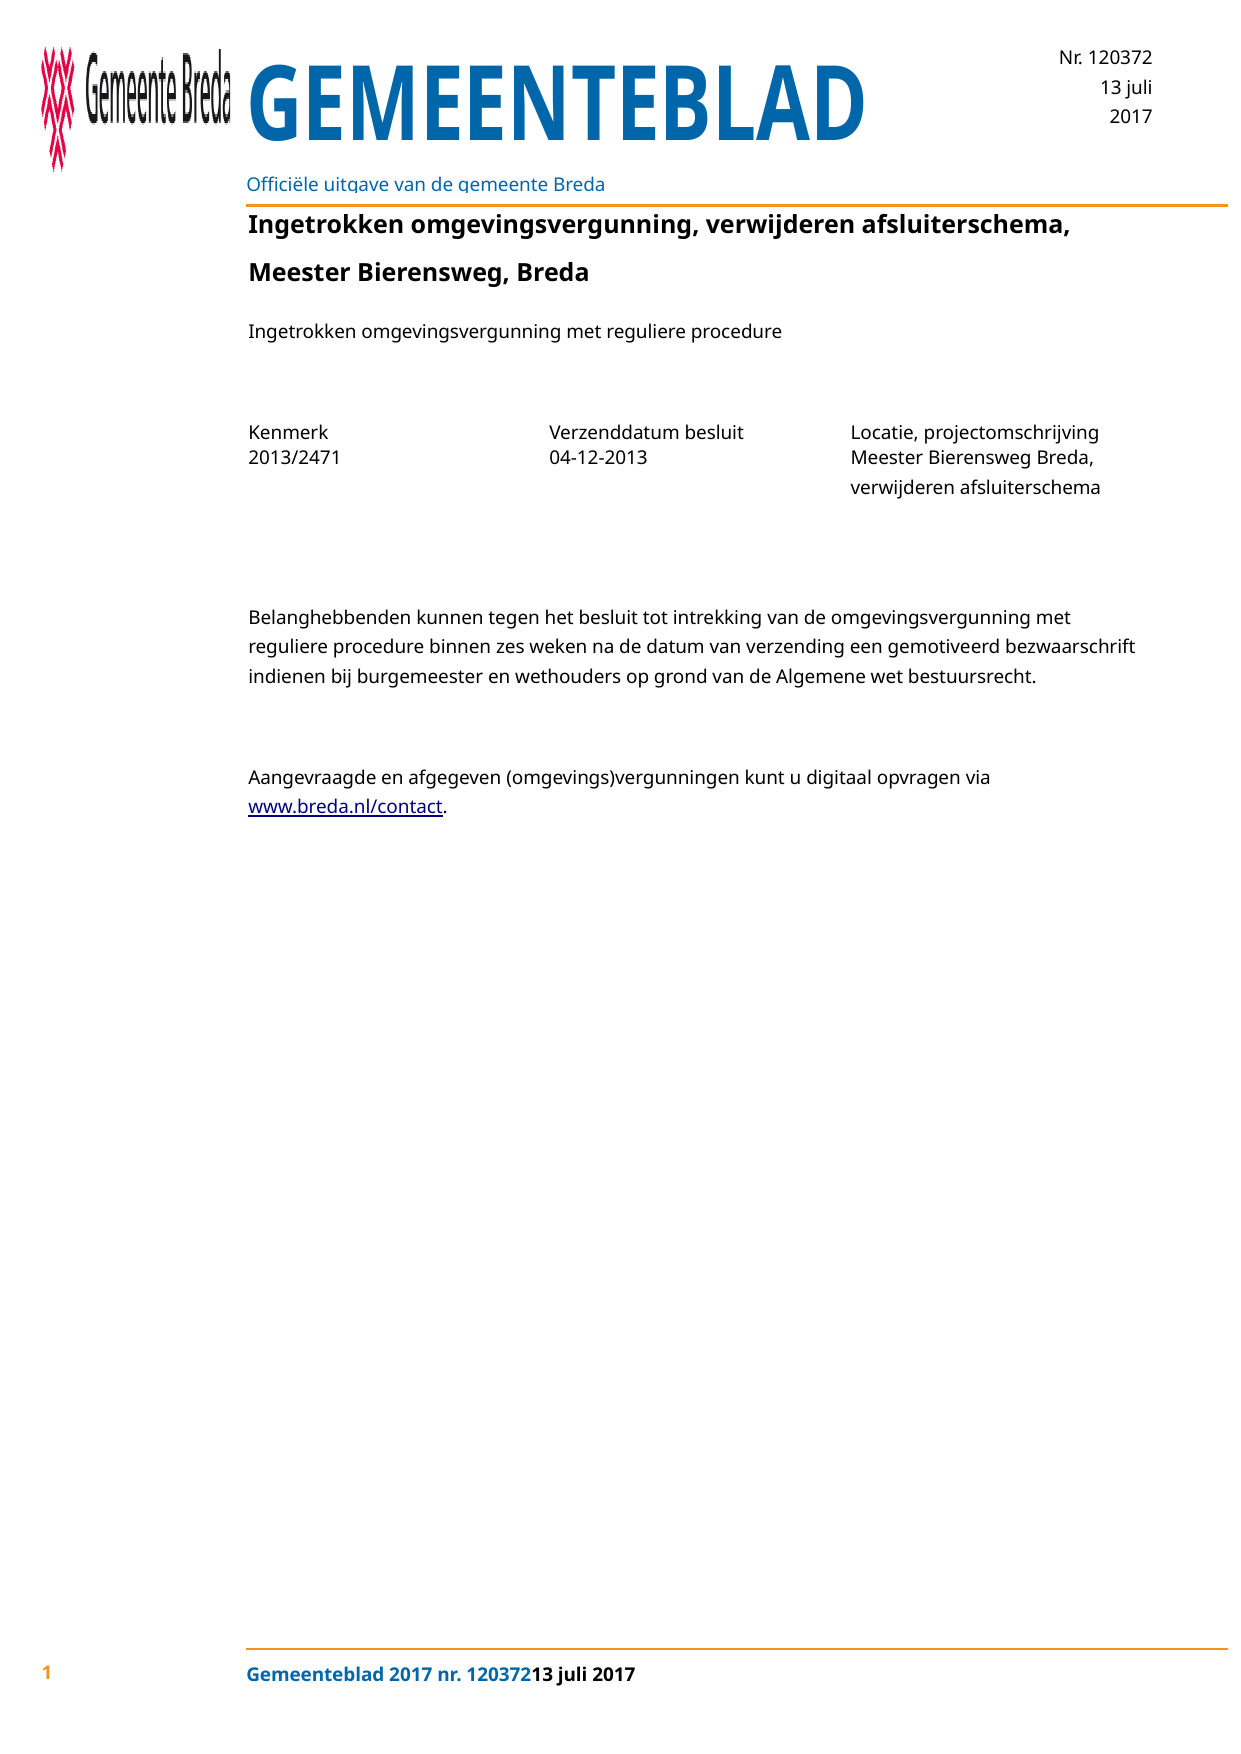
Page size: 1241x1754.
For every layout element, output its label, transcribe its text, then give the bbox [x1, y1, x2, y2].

table_header Kenmerk [248, 419, 549, 444]
table_cell 04-12-2013 [549, 445, 850, 500]
table_header Locatie, projectomschrijving [850, 419, 1152, 444]
text Aangevraagde en afgegeven (omgevings)vergunningen kunt u digitaal opvragen via www.breda.nl/contact. [248, 764, 1152, 819]
table_header Verzenddatum besluit [549, 419, 850, 444]
table_cell Meester Bierensweg Breda, verwijderen afsluiterschema [850, 445, 1152, 500]
text Ingetrokken omgevingsvergunning, verwijderen afsluiterschema, Meester Bierensweg, Breda [248, 207, 1152, 288]
text Ingetrokken omgevingsvergunning met reguliere procedure [248, 318, 1152, 344]
text Belanghebbenden kunnen tegen het besluit tot intrekking van de omgevingsvergunning met reguliere procedure binnen zes weken na de datum van verzending een gemotiveerd bezwaarschrift indienen bij burgemeester en wethouders op grond van de Algemene wet bestuursrecht. [248, 604, 1152, 689]
picture [41, 47, 231, 172]
table_cell 2013/2471 [248, 445, 549, 500]
